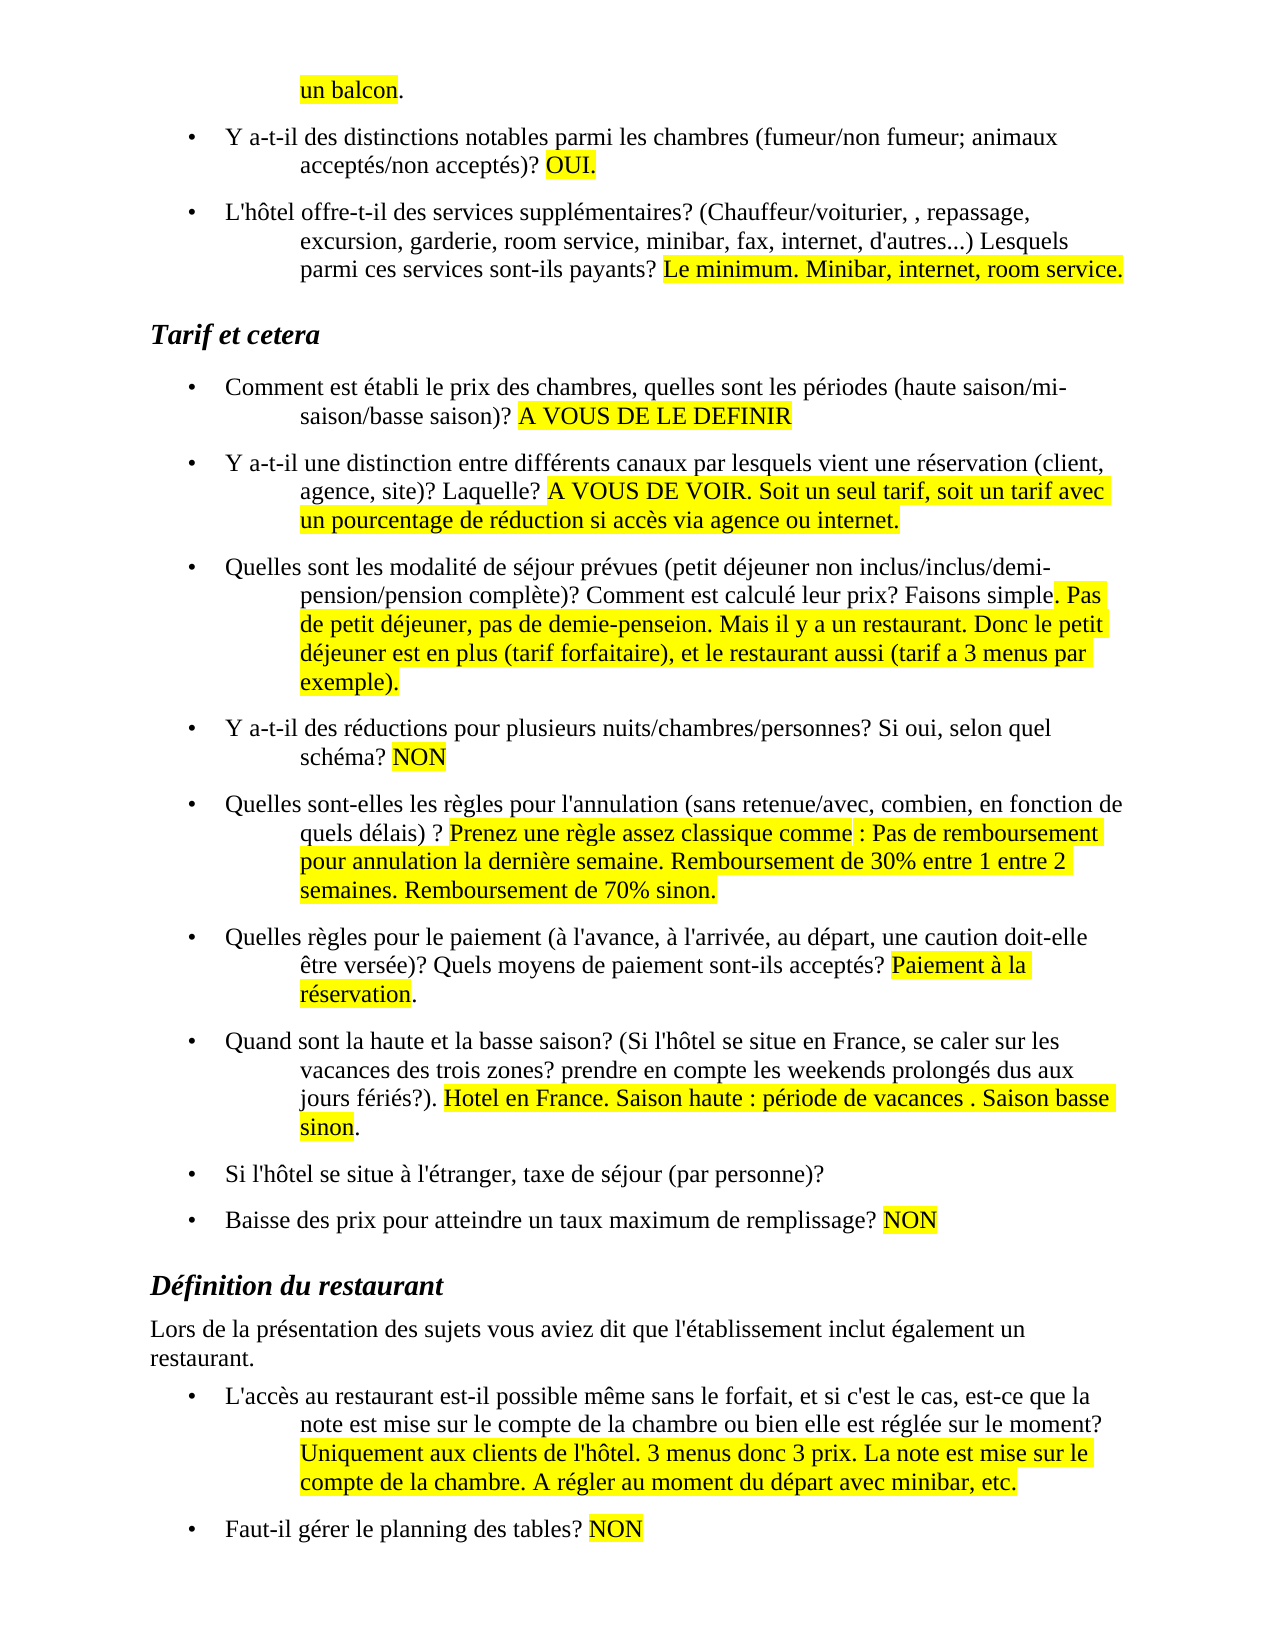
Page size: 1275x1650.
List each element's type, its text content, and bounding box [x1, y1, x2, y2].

list Faut-il gérer le planning des tables? NON [187, 1514, 1125, 1542]
list Si l'hôtel se situe à l'étranger, taxe de séjour (par personne)? [187, 1159, 1125, 1188]
text Définition du restaurant [150, 1268, 1125, 1302]
list Y a-t-il des réductions pour plusieurs nuits/chambres/personnes? Si oui, selon quel schéma? NON [187, 713, 1125, 771]
list Quelles sont-elles les règles pour l'annulation (sans retenue/avec, combien, en fonction de quels délais) ? Prenez une règle assez classique comme : Pas de remboursement pour annulation la dernière semaine. Remboursement de 30% entre 1 entre 2 semaines. Remboursement de 70% sinon. [187, 789, 1125, 904]
list Comment est établi le prix des chambres, quelles sont les périodes (haute saison/mi-saison/basse saison)? A VOUS DE LE DEFINIR [187, 372, 1125, 430]
list L'accès au restaurant est-il possible même sans le forfait, et si c'est le cas, est-ce que la note est mise sur le compte de la chambre ou bien elle est réglée sur le moment? Uniquement aux clients de l'hôtel. 3 menus donc 3 prix. La note est mise sur le compte de la chambre. A régler au moment du départ avec minibar, etc. [187, 1381, 1125, 1496]
list un balcon. [187, 75, 1125, 104]
list Y a-t-il des distinctions notables parmi les chambres (fumeur/non fumeur; animaux acceptés/non acceptés)? OUI. [187, 122, 1125, 179]
list Quelles sont les modalité de séjour prévues (petit déjeuner non inclus/inclus/demi-pension/pension complète)? Comment est calculé leur prix? Faisons simple. Pas de petit déjeuner, pas de demie-penseion. Mais il y a un restaurant. Donc le petit déjeuner est en plus (tarif forfaitaire), et le restaurant aussi (tarif a 3 menus par exemple). [187, 552, 1125, 696]
list Y a-t-il une distinction entre différents canaux par lesquels vient une réservation (client, agence, site)? Laquelle? A VOUS DE VOIR. Soit un seul tarif, soit un tarif avec un pourcentage de réduction si accès via agence ou internet. [187, 448, 1125, 534]
list Quelles règles pour le paiement (à l'avance, à l'arrivée, au départ, une caution doit-elle être versée)? Quels moyens de paiement sont-ils acceptés? Paiement à la réservation. [187, 922, 1125, 1008]
list Baisse des prix pour atteindre un taux maximum de remplissage? NON [187, 1206, 1125, 1234]
list Quand sont la haute et la basse saison? (Si l'hôtel se situe en France, se caler sur les vacances des trois zones? prendre en compte les weekends prolongés dus aux jours fériés?). Hotel en France. Saison haute : période de vacances . Saison basse sinon. [187, 1026, 1125, 1141]
text Tarif et cetera [150, 317, 1125, 351]
text Lors de la présentation des sujets vous aviez dit que l'établissement inclut également un restaurant. [150, 1314, 1125, 1372]
list L'hôtel offre-t-il des services supplémentaires? (Chauffeur/voiturier, , repassage, excursion, garderie, room service, minibar, fax, internet, d'autres...) Lesquels parmi ces services sont-ils payants? Le minimum. Minibar, internet, room service. [187, 197, 1125, 283]
